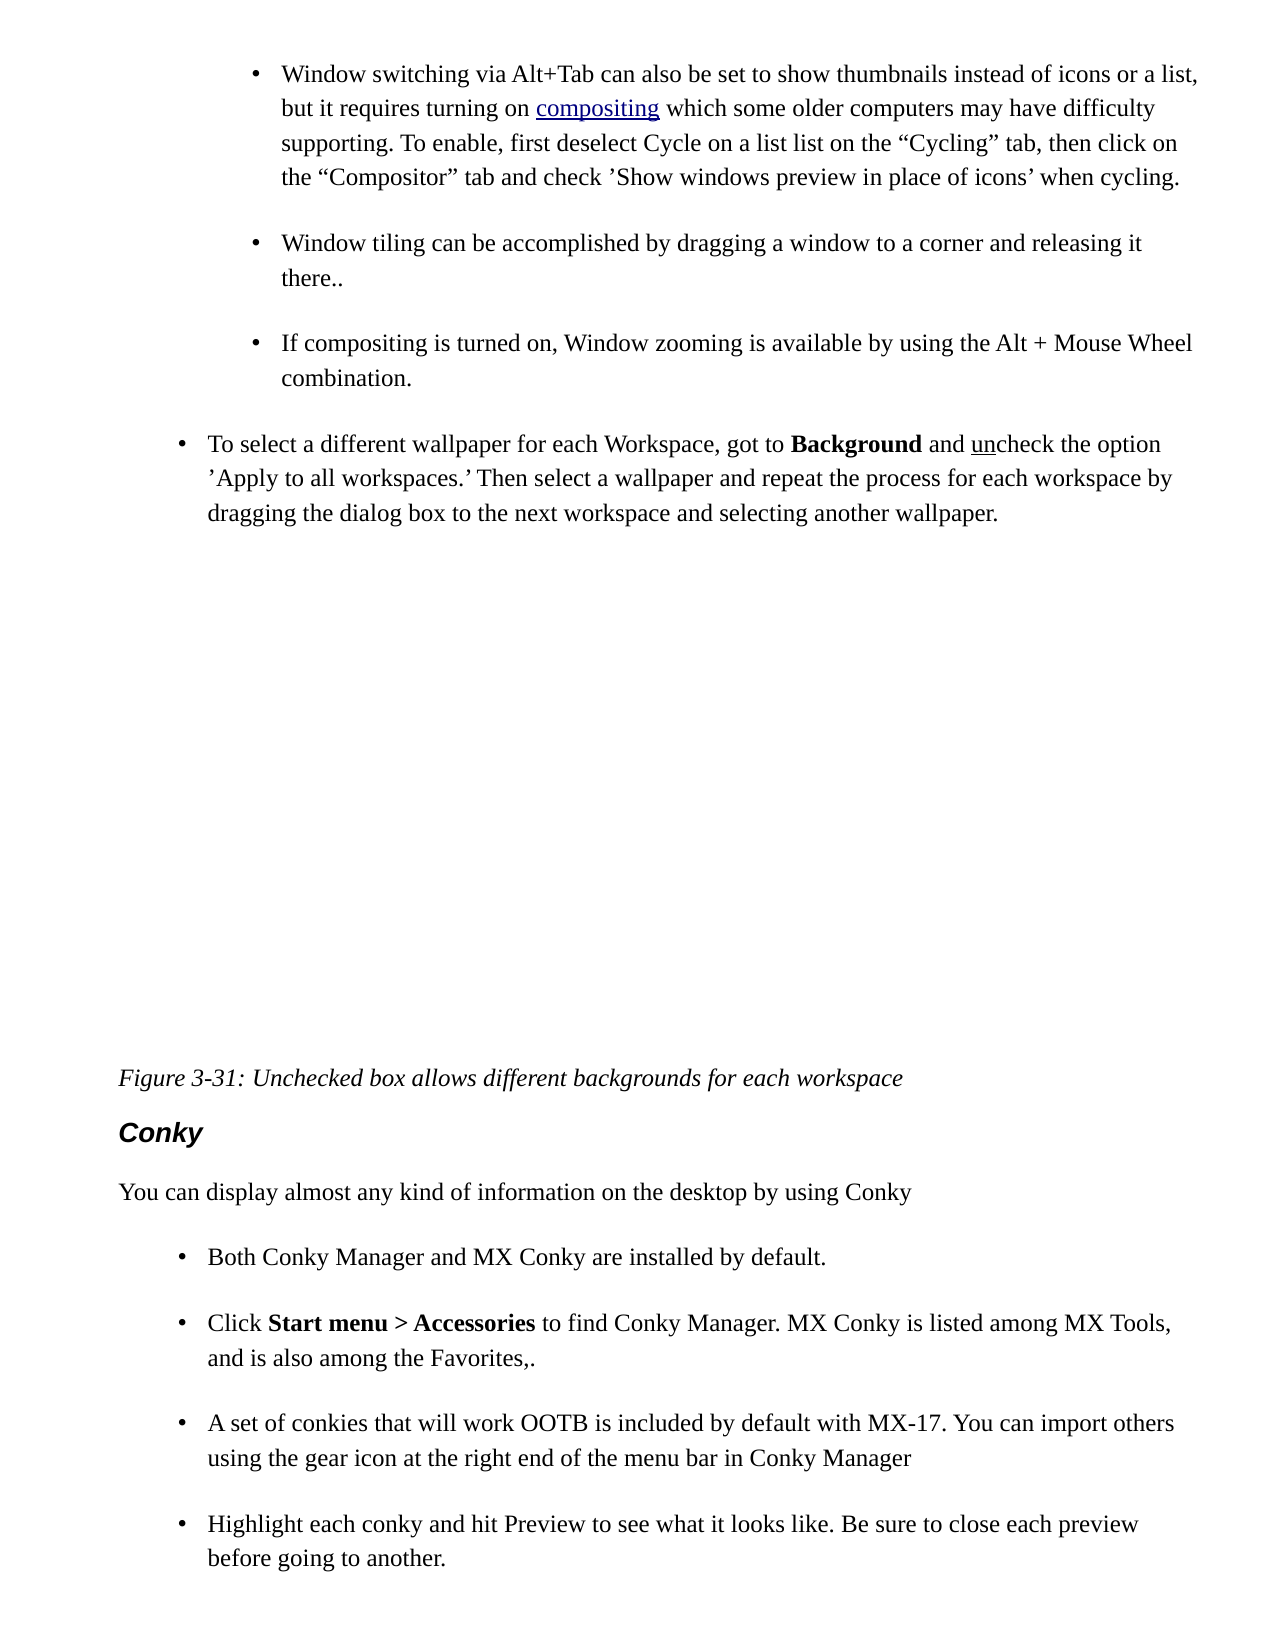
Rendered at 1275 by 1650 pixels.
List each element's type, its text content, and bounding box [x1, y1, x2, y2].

text Figure 3-31: Unchecked box allows different backgrounds for each workspace [118, 1063, 1216, 1092]
list To select a different wallpaper for each Workspace, got to Background and uncheck the option ’Apply to all workspaces.’ Then select a wallpaper and repeat the process for each workspace by dragging the dialog box to the next workspace and selecting another wallpaper. [178, 429, 1200, 526]
list A set of conkies that will work OOTB is included by default with MX-17. You can import others using the gear icon at the right end of the menu bar in Conky Manager [178, 1408, 1200, 1472]
list Click Start menu > Accessories to find Conky Manager. MX Conky is listed among MX Tools, and is also among the Favorites,. [178, 1308, 1200, 1371]
list Both Conky Manager and MX Conky are installed by default. [178, 1242, 1200, 1271]
list Highlight each conky and hit Preview to see what it looks like. Be sure to close each preview before going to another. [178, 1509, 1200, 1572]
list Window tiling can be accomplished by dragging a window to a corner and releasing it there.. [252, 228, 1200, 291]
text You can display almost any kind of information on the desktop by using Conky [118, 1177, 1216, 1206]
list Window switching via Alt+Tab can also be set to show thumbnails instead of icons or a list, but it requires turning on compositing which some older computers may have difficulty supporting. To enable, first deselect Cycle on a list list on the “Cycling” tab, then click on the “Compositor” tab and check ’Show windows preview in place of icons’ when cycling. [252, 59, 1200, 191]
subtitle Conky [118, 1117, 1216, 1149]
list If compositing is turned on, Window zooming is available by using the Alt + Mouse Wheel combination. [252, 328, 1200, 392]
